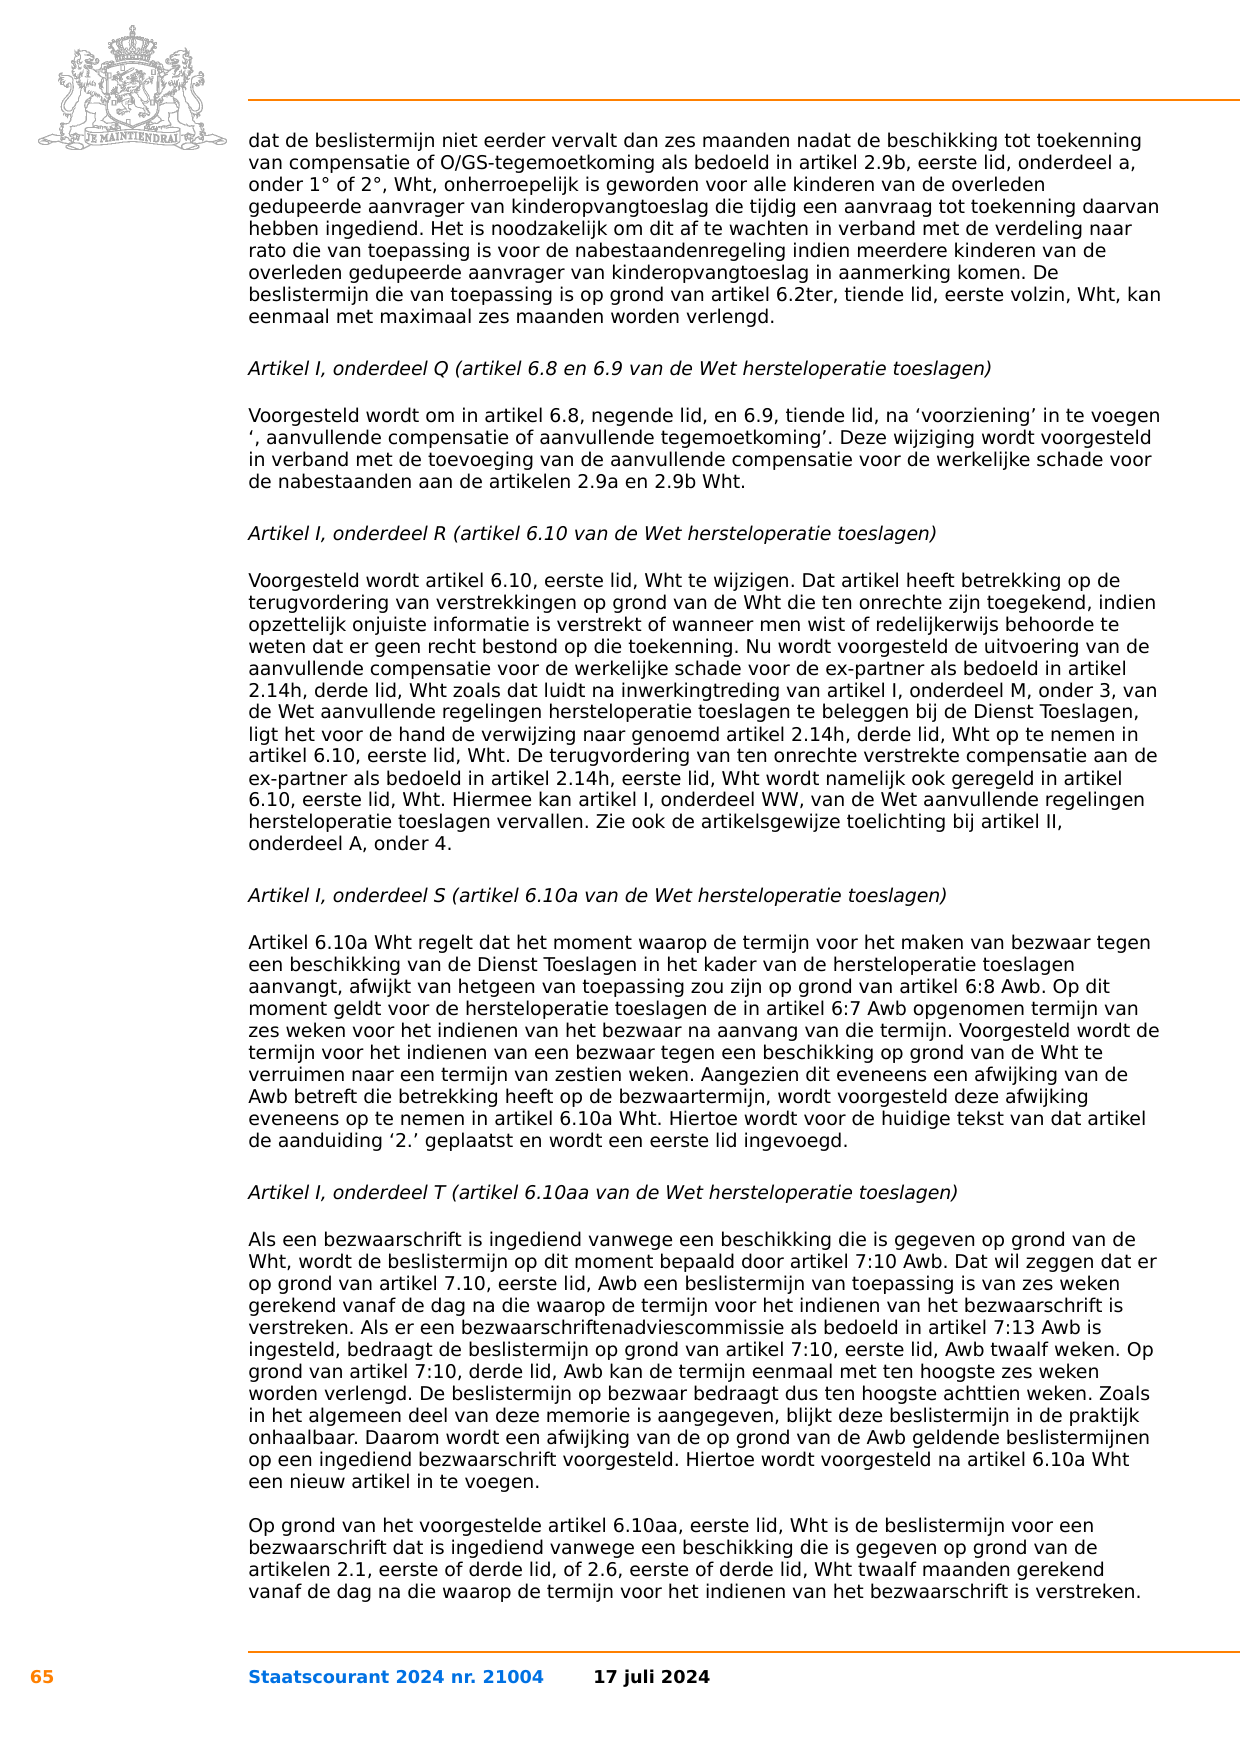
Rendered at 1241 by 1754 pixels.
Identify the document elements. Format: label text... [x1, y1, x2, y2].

text Voorgesteld wordt artikel 6.10, eerste lid, Wht te wijzigen. Dat artikel heeft betrekking op de terugvordering van verstrekkingen op grond van de Wht die ten onrechte zijn toegekend, indien opzettelijk onjuiste informatie is verstrekt of wanneer men wist of redelijkerwijs behoorde te weten dat er geen recht bestond op die toekenning. Nu wordt voorgesteld de uitvoering van de aanvullende compensatie voor de werkelijke schade voor de ex-partner als bedoeld in artikel 2.14h, derde lid, Wht zoals dat luidt na inwerkingtreding van artikel I, onderdeel M, onder 3, van de Wet aanvullende regelingen hersteloperatie toeslagen te beleggen bij de Dienst Toeslagen, ligt het voor de hand de verwijzing naar genoemd artikel 2.14h, derde lid, Wht op te nemen in artikel 6.10, eerste lid, Wht. De terugvordering van ten onrechte verstrekte compensatie aan de ex-partner als bedoeld in artikel 2.14h, eerste lid, Wht wordt namelijk ook geregeld in artikel 6.10, eerste lid, Wht. Hiermee kan artikel I, onderdeel WW, van de Wet aanvullende regelingen hersteloperatie toeslagen vervallen. Zie ook de artikelsgewijze toelichting bij artikel II, onderdeel A, onder 4. [248, 569, 1163, 855]
subtitle Artikel I, onderdeel S (artikel 6.10a van de Wet hersteloperatie toeslagen) [248, 885, 1163, 907]
text Voorgesteld wordt om in artikel 6.8, negende lid, en 6.9, tiende lid, na ‘voorziening’ in te voegen ‘, aanvullende compensatie of aanvullende tegemoetkoming’. Deze wijziging wordt voorgesteld in verband met de toevoeging van de aanvullende compensatie voor de werkelijke schade voor de nabestaanden aan de artikelen 2.9a en 2.9b Wht. [248, 405, 1163, 493]
text dat de beslistermijn niet eerder vervalt dan zes maanden nadat de beschikking tot toekenning van compensatie of O/GS-tegemoetkoming als bedoeld in artikel 2.9b, eerste lid, onderdeel a, onder 1° of 2°, Wht, onherroepelijk is geworden voor alle kinderen van de overleden gedupeerde aanvrager van kinderopvangtoeslag die tijdig een aanvraag tot toekenning daarvan hebben ingediend. Het is noodzakelijk om dit af te wachten in verband met de verdeling naar rato die van toepassing is voor de nabestaandenregeling indien meerdere kinderen van de overleden gedupeerde aanvrager van kinderopvangtoeslag in aanmerking komen. De beslistermijn die van toepassing is op grond van artikel 6.2ter, tiende lid, eerste volzin, Wht, kan eenmaal met maximaal zes maanden worden verlengd. [248, 130, 1163, 328]
text Op grond van het voorgestelde artikel 6.10aa, eerste lid, Wht is de beslistermijn voor een bezwaarschrift dat is ingediend vanwege een beschikking die is gegeven op grond van de artikelen 2.1, eerste of derde lid, of 2.6, eerste of derde lid, Wht twaalf maanden gerekend vanaf de dag na die waarop de termijn voor het indienen van het bezwaarschrift is verstreken. [248, 1515, 1163, 1603]
text Als een bezwaarschrift is ingediend vanwege een beschikking die is gegeven op grond van de Wht, wordt de beslistermijn op dit moment bepaald door artikel 7:10 Awb. Dat wil zeggen dat er op grond van artikel 7.10, eerste lid, Awb een beslistermijn van toepassing is van zes weken gerekend vanaf de dag na die waarop de termijn voor het indienen van het bezwaarschrift is verstreken. Als er een bezwaarschriftenadviescommissie als bedoeld in artikel 7:13 Awb is ingesteld, bedraagt de beslistermijn op grond van artikel 7:10, eerste lid, Awb twaalf weken. Op grond van artikel 7:10, derde lid, Awb kan de termijn eenmaal met ten hoogste zes weken worden verlengd. De beslistermijn op bezwaar bedraagt dus ten hoogste achttien weken. Zoals in het algemeen deel van deze memorie is aangegeven, blijkt deze beslistermijn in de praktijk onhaalbaar. Daarom wordt een afwijking van de op grond van de Awb geldende beslistermijnen op een ingediend bezwaarschrift voorgesteld. Hiertoe wordt voorgesteld na artikel 6.10a Wht een nieuw artikel in te voegen. [248, 1229, 1163, 1493]
subtitle Artikel I, onderdeel R (artikel 6.10 van de Wet hersteloperatie toeslagen) [248, 523, 1163, 544]
subtitle Artikel I, onderdeel Q (artikel 6.8 en 6.9 van de Wet hersteloperatie toeslagen) [248, 358, 1163, 380]
picture [38, 25, 227, 150]
text Artikel 6.10a Wht regelt dat het moment waarop de termijn voor het maken van bezwaar tegen een beschikking van de Dienst Toeslagen in het kader van de hersteloperatie toeslagen aanvangt, afwijkt van hetgeen van toepassing zou zijn op grond van artikel 6:8 Awb. Op dit moment geldt voor de hersteloperatie toeslagen de in artikel 6:7 Awb opgenomen termijn van zes weken voor het indienen van het bezwaar na aanvang van die termijn. Voorgesteld wordt de termijn voor het indienen van een bezwaar tegen een beschikking op grond van de Wht te verruimen naar een termijn van zestien weken. Aangezien dit eveneens een afwijking van de Awb betreft die betrekking heeft op de bezwaartermijn, wordt voorgesteld deze afwijking eveneens op te nemen in artikel 6.10a Wht. Hiertoe wordt voor de huidige tekst van dat artikel de aanduiding ‘2.’ geplaatst en wordt een eerste lid ingevoegd. [248, 932, 1163, 1152]
subtitle Artikel I, onderdeel T (artikel 6.10aa van de Wet hersteloperatie toeslagen) [248, 1182, 1163, 1204]
